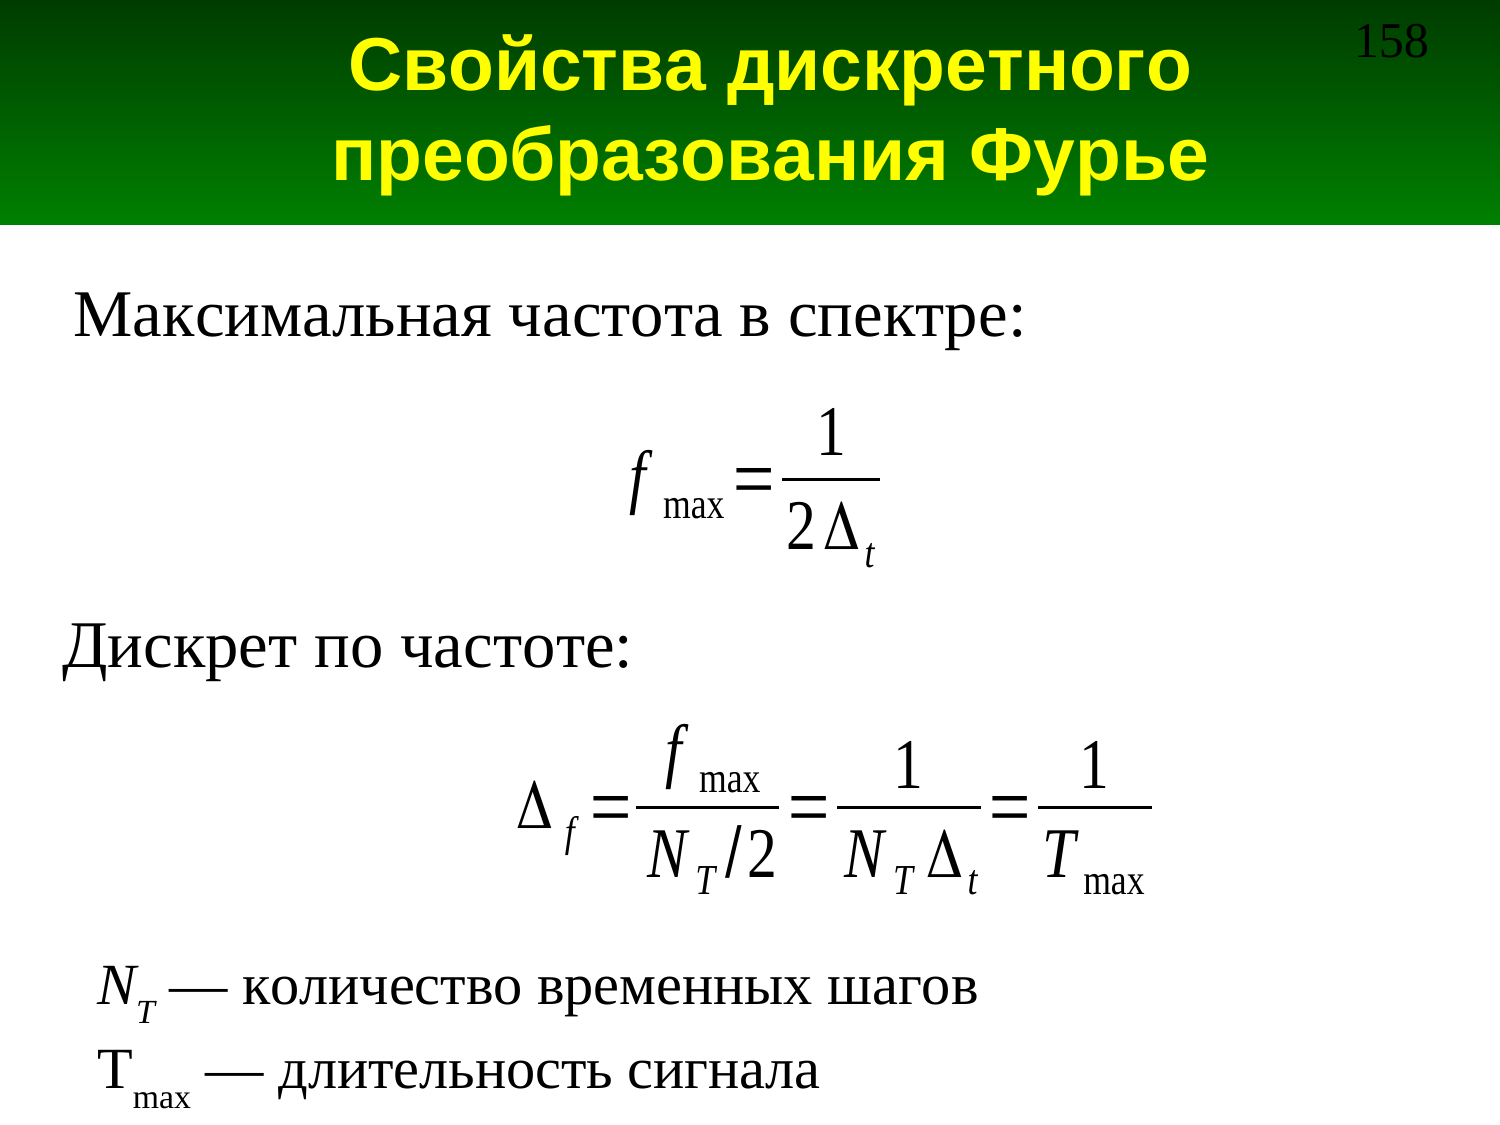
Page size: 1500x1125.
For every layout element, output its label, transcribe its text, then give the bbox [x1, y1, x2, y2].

title Свойства дискретного преобразования Фурье [100, 7, 1441, 204]
text_box Дискрет по частоте: [47, 592, 1061, 721]
chart [603, 393, 898, 575]
text_box Максимальная частота в спектре: [59, 262, 1073, 390]
text_box NT — количество временных шагов Tmax — длительность сигнала [82, 938, 990, 1123]
chart [501, 712, 1169, 905]
